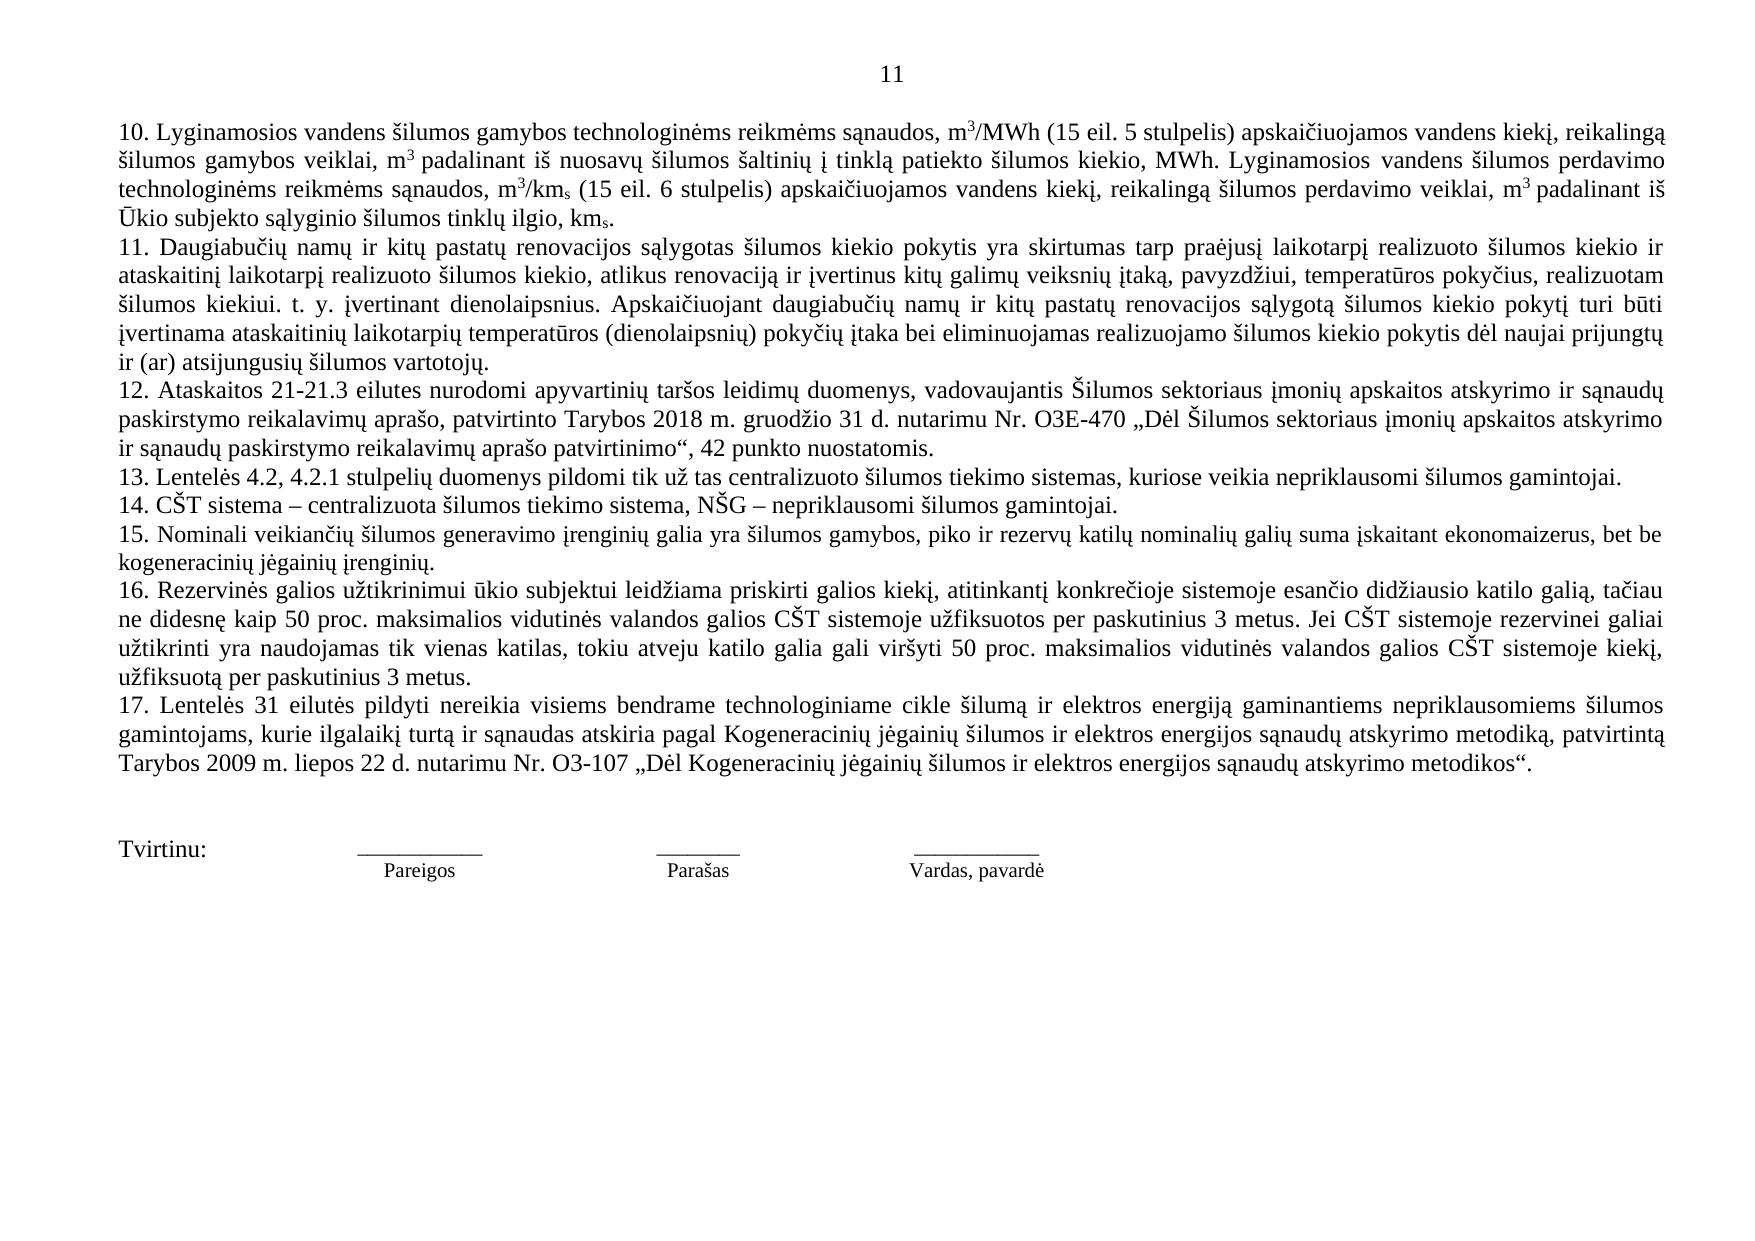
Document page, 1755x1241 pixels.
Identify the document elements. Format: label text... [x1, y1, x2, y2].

text 13. Lentelės 4.2, 4.2.1 stulpelių duomenys pildomi tik už tas centralizuoto šilumos tiekimo sistemas, kuriose veikia nepriklausomi šilumos gamintojai. [118, 462, 1666, 490]
text 17. Lentelės 31 eilutės pildyti nereikia visiems bendrame technologiniame cikle šilumą ir elektros energiją gaminantiems nepriklausomiems šilumos gamintojams, kurie ilgalaikį turtą ir sąnaudas atskiria pagal Kogeneracinių jėgainių šilumos ir elektros energijos sąnaudų atskyrimo metodiką, patvirtintą Tarybos 2009 m. liepos 22 d. nutarimu Nr. O3-107 „Dėl Kogeneracinių jėgainių šilumos ir elektros energijos sąnaudų atskyrimo metodikos“. [118, 690, 1666, 777]
table_header ________ Parašas [565, 834, 831, 900]
text 10. Lyginamosios vandens šilumos gamybos technologinėms reikmėms sąnaudos, m3/MWh (15 eil. 5 stulpelis) apskaičiuojamos vandens kiekį, reikalingą šilumos gamybos veiklai, m3 padalinant iš nuosavų šilumos šaltinių į tinklą patiekto šilumos kiekio, MWh. Lyginamosios vandens šilumos perdavimo technologinėms reikmėms sąnaudos, m3/kms (15 eil. 6 stulpelis) apskaičiuojamos vandens kiekį, reikalingą šilumos perdavimo veiklai, m3 padalinant iš Ūkio subjekto sąlyginio šilumos tinklų ilgio, kms. [118, 117, 1666, 232]
table_header ____________ Pareigos [274, 834, 565, 900]
text 14. CŠT sistema – centralizuota šilumos tiekimo sistema, NŠG – nepriklausomi šilumos gamintojai. [118, 490, 1666, 519]
text 15. Nominali veikiančių šilumos generavimo įrenginių galia yra šilumos gamybos, piko ir rezervų katilų nominalių galių suma įskaitant ekonomaizerus, bet be kogeneracinių jėgainių įrenginių. [118, 519, 1666, 575]
table_header Tvirtinu: [118, 834, 274, 900]
text 12. Ataskaitos 21-21.3 eilutes nurodomi apyvartinių taršos leidimų duomenys, vadovaujantis Šilumos sektoriaus įmonių apskaitos atskyrimo ir sąnaudų paskirstymo reikalavimų aprašo, patvirtinto Tarybos 2018 m. gruodžio 31 d. nutarimu Nr. O3E-470 „Dėl Šilumos sektoriaus įmonių apskaitos atskyrimo ir sąnaudų paskirstymo reikalavimų aprašo patvirtinimo“, 42 punkto nuostatomis. [118, 375, 1666, 462]
text 16. Rezervinės galios užtikrinimui ūkio subjektui leidžiama priskirti galios kiekį, atitinkantį konkrečioje sistemoje esančio didžiausio katilo galią, tačiau ne didesnę kaip 50 proc. maksimalios vidutinės valandos galios CŠT sistemoje užfiksuotos per paskutinius 3 metus. Jei CŠT sistemoje rezervinei galiai užtikrinti yra naudojamas tik vienas katilas, tokiu atveju katilo galia gali viršyti 50 proc. maksimalios vidutinės valandos galios CŠT sistemoje kiekį, užfiksuotą per paskutinius 3 metus. [118, 575, 1666, 690]
text 11. Daugiabučių namų ir kitų pastatų renovacijos sąlygotas šilumos kiekio pokytis yra skirtumas tarp praėjusį laikotarpį realizuoto šilumos kiekio ir ataskaitinį laikotarpį realizuoto šilumos kiekio, atlikus renovaciją ir įvertinus kitų galimų veiksnių įtaką, pavyzdžiui, temperatūros pokyčius, realizuotam šilumos kiekiui. t. y. įvertinant dienolaipsnius. Apskaičiuojant daugiabučių namų ir kitų pastatų renovacijos sąlygotą šilumos kiekio pokytį turi būti įvertinama ataskaitinių laikotarpių temperatūros (dienolaipsnių) pokyčių įtaka bei eliminuojamas realizuojamo šilumos kiekio pokytis dėl naujai prijungtų ir (ar) atsijungusių šilumos vartotojų. [118, 232, 1666, 375]
table_header ____________ Vardas, pavardė [831, 834, 1122, 900]
